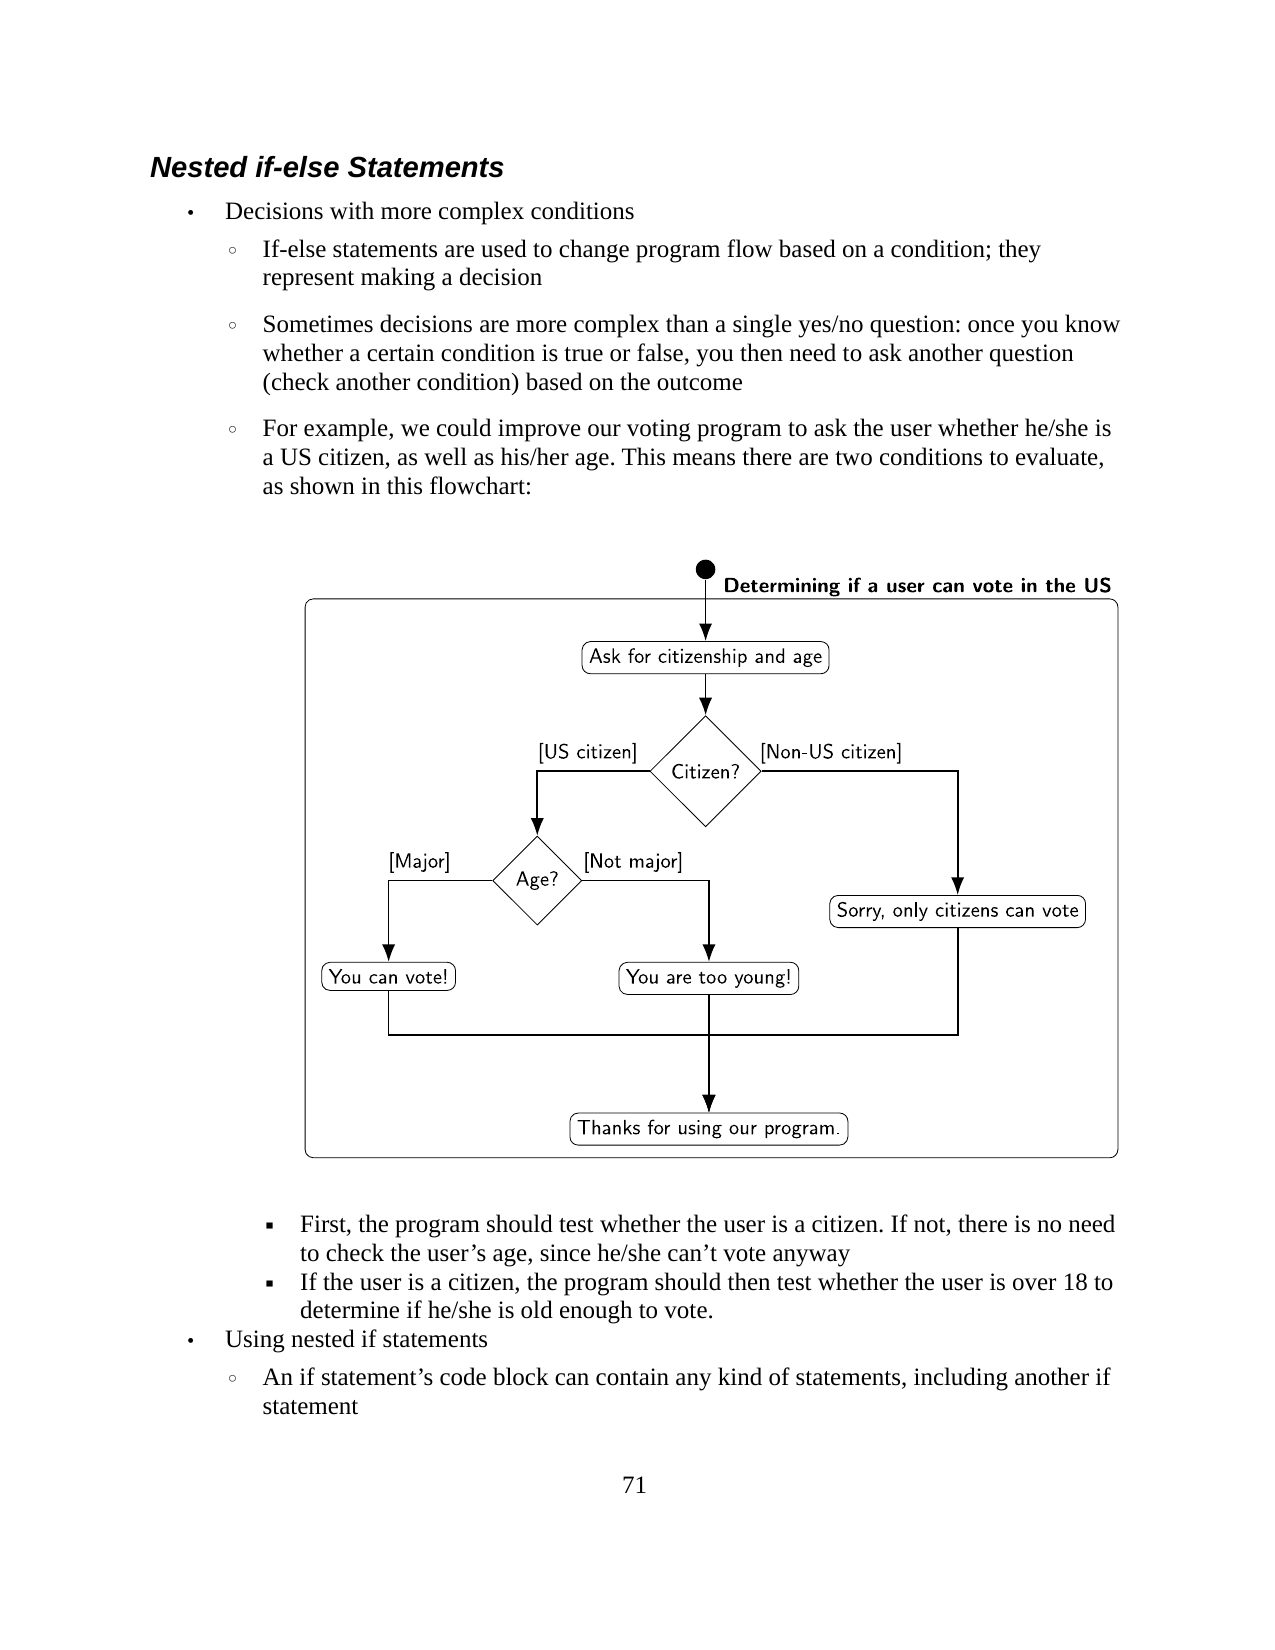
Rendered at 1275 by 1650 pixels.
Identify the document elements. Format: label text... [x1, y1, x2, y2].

subtitle Nested if-else Statements [150, 150, 1125, 183]
list Decisions with more complex conditions [187, 196, 1125, 225]
list An if statement’s code block can contain any kind of statements, including another if statement [225, 1362, 1125, 1419]
list First, the program should test whether the user is a citizen. If not, there is no need to check the user’s age, since he/she can’t vote anyway [262, 1209, 1125, 1267]
list If-else statements are used to change program flow based on a condition; they represent making a decision [225, 234, 1125, 291]
list If the user is a citizen, the program should then test whether the user is over 18 to determine if he/she is old enough to vote. [262, 1267, 1125, 1324]
list For example, we could improve our voting program to ask the user whether he/she is a US citizen, as well as his/her age. This means there are two conditions to evaluate, as shown in this flowchart: [225, 413, 1125, 499]
list Using nested if statements [187, 1324, 1125, 1353]
list Sometimes decisions are more complex than a single yes/no question: once you know whether a certain condition is true or false, you then need to ask another question (check another condition) based on the outcome [225, 309, 1125, 395]
